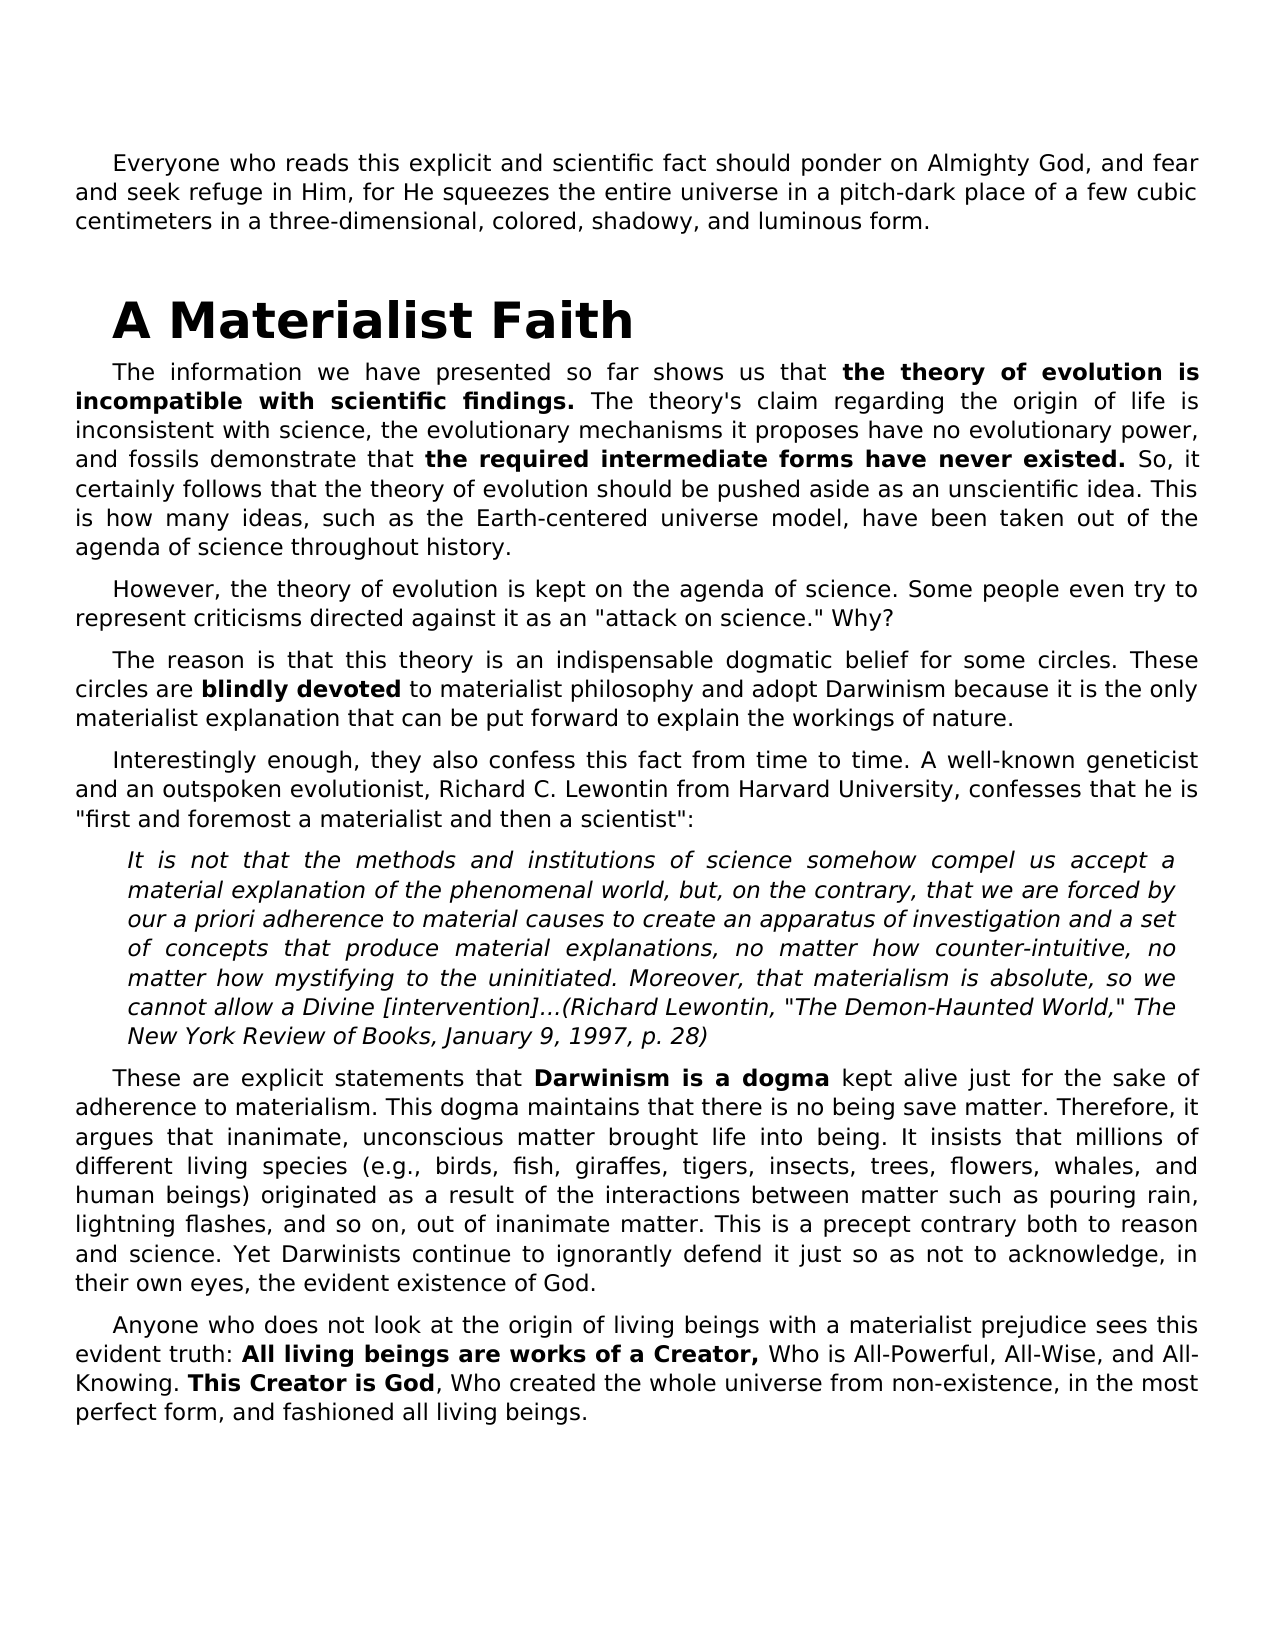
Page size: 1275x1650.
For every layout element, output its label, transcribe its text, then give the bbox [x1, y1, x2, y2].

text However, the theory of evolution is kept on the agenda of science. Some people even try to represent criticisms directed against it as an "attack on science." Why? [75, 576, 1200, 632]
text The information we have presented so far shows us that the theory of evolution is incompatible with scientific findings. The theory's claim regarding the origin of life is inconsistent with science, the evolutionary mechanisms it proposes have no evolutionary power, and fossils demonstrate that the required intermediate forms have never existed. So, it certainly follows that the theory of evolution should be pushed aside as an unscientific idea. This is how many ideas, such as the Earth-centered universe model, have been taken out of the agenda of science throughout history. [75, 359, 1200, 561]
text Everyone who reads this explicit and scientific fact should ponder on Almighty God, and fear and seek refuge in Him, for He squeezes the entire universe in a pitch-dark place of a few cubic centimeters in a three-dimensional, colored, shadowy, and luminous form. [75, 150, 1200, 235]
text Interestingly enough, they also confess this fact from time to time. A well-known geneticist and an outspoken evolutionist, Richard C. Lewontin from Harvard University, confesses that he is "first and foremost a materialist and then a scientist": [75, 747, 1200, 833]
text It is not that the methods and institutions of science somehow compel us accept a material explanation of the phenomenal world, but, on the contrary, that we are forced by our a priori adherence to material causes to create an apparatus of investigation and a set of concepts that produce material explanations, no matter how counter-intuitive, no matter how mystifying to the uninitiated. Moreover, that materialism is absolute, so we cannot allow a Divine [intervention]...(Richard Lewontin, "The Demon-Haunted World," The New York Review of Books, January 9, 1997, p. 28) [127, 848, 1177, 1050]
text Anyone who does not look at the origin of living beings with a materialist prejudice sees this evident truth: All living beings are works of a Creator, Who is All-Powerful, All-Wise, and All-Knowing. This Creator is God, Who created the whole universe from non-existence, in the most perfect form, and fashioned all living beings. [75, 1312, 1200, 1426]
text The reason is that this theory is an indispensable dogmatic belief for some circles. These circles are blindly devoted to materialist philosophy and adopt Darwinism because it is the only materialist explanation that can be put forward to explain the workings of nature. [75, 647, 1200, 732]
subtitle A Materialist Faith [112, 292, 1200, 350]
text These are explicit statements that Darwinism is a dogma kept alive just for the sake of adherence to materialism. This dogma maintains that there is no being save matter. Therefore, it argues that inanimate, unconscious matter brought life into being. It insists that millions of different living species (e.g., birds, fish, giraffes, tigers, insects, trees, flowers, whales, and human beings) originated as a result of the interactions between matter such as pouring rain, lightning flashes, and so on, out of inanimate matter. This is a precept contrary both to reason and science. Yet Darwinists continue to ignorantly defend it just so as not to acknowledge, in their own eyes, the evident existence of God. [75, 1065, 1200, 1297]
